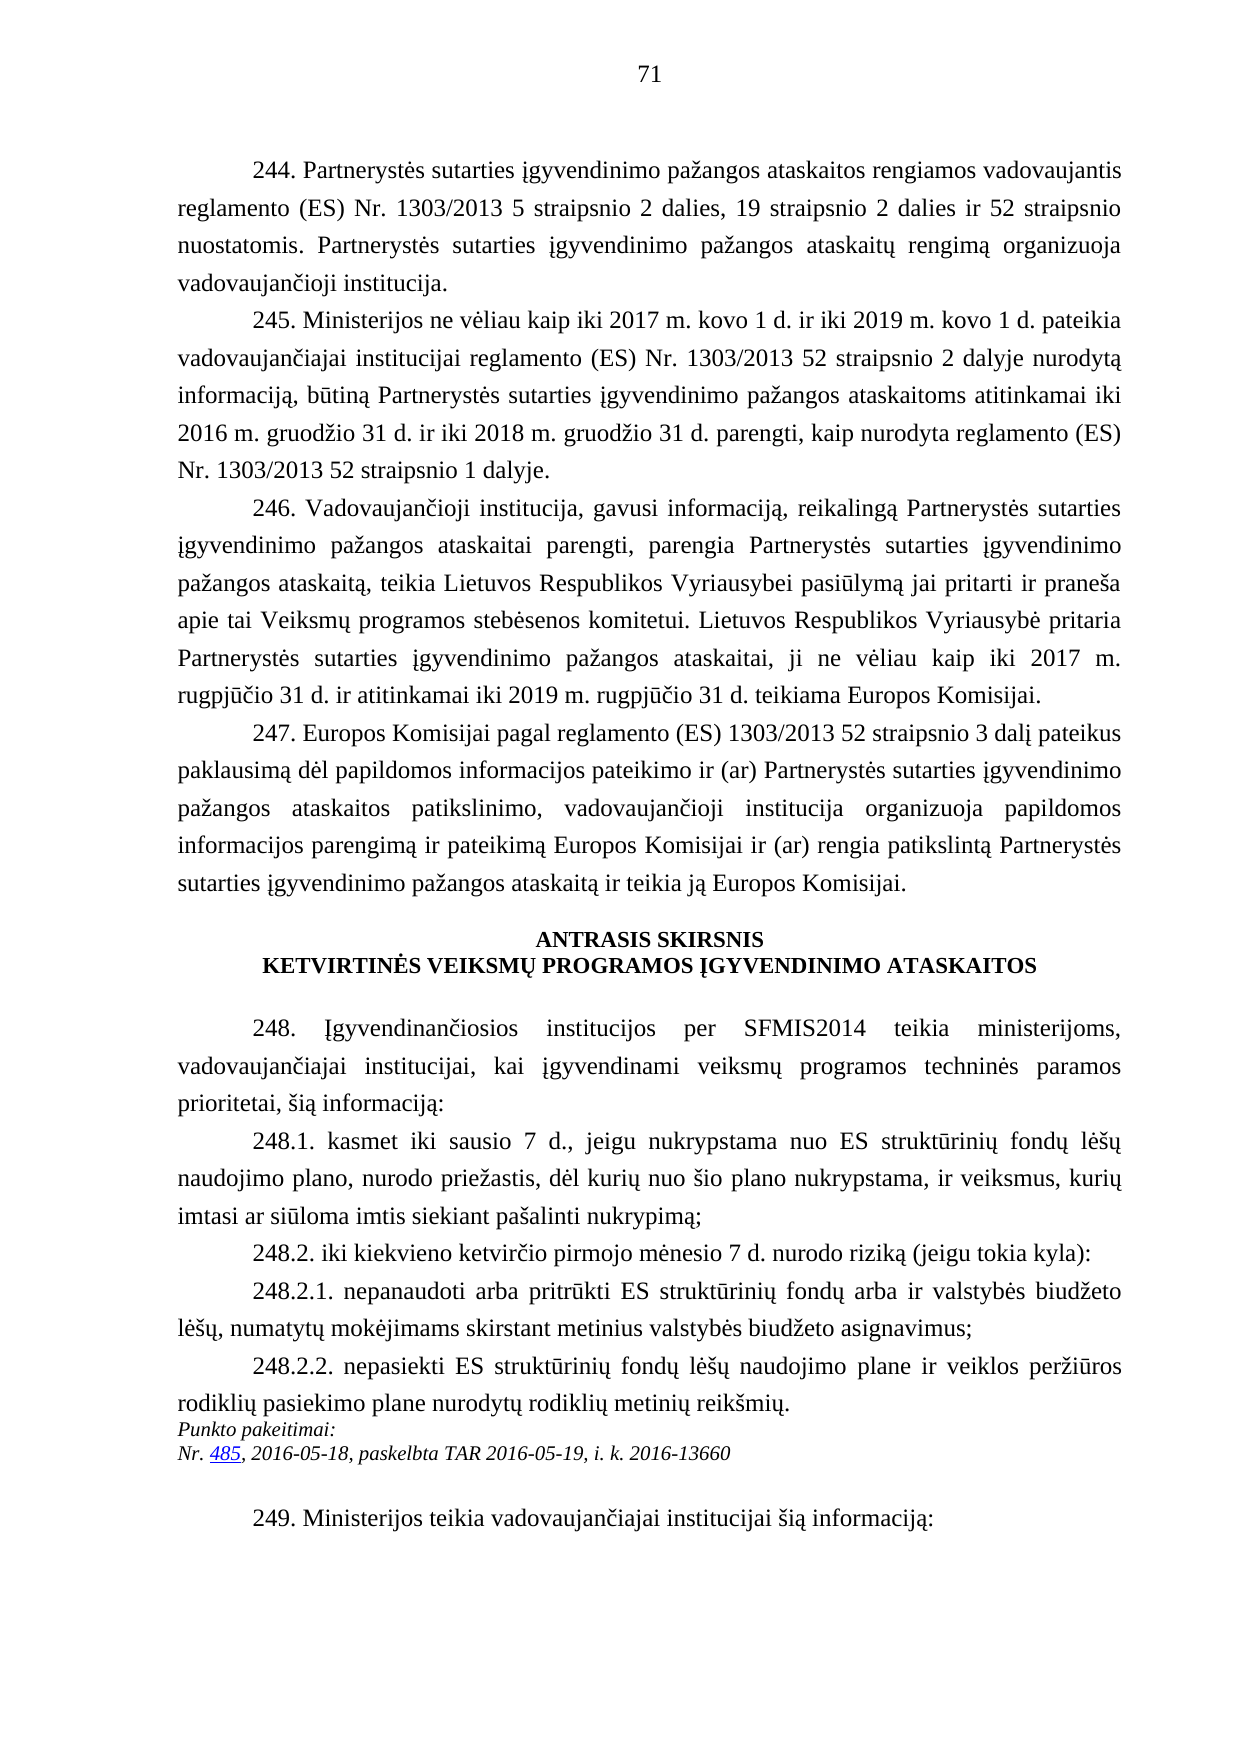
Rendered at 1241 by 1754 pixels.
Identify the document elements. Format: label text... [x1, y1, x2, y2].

text Punkto pakeitimai: [177, 1417, 1122, 1441]
text 248. Įgyvendinančiosios institucijos per SFMIS2014 teikia ministerijoms, vadovaujančiajai institucijai, kai įgyvendinami veiksmų programos techninės paramos prioritetai, šią informaciją: [177, 1005, 1122, 1117]
text 246. Vadovaujančioji institucija, gavusi informaciją, reikalingą Partnerystės sutarties įgyvendinimo pažangos ataskaitai parengti, parengia Partnerystės sutarties įgyvendinimo pažangos ataskaitą, teikia Lietuvos Respublikos Vyriausybei pasiūlymą jai pritarti ir praneša apie tai Veiksmų programos stebėsenos komitetui. Lietuvos Respublikos Vyriausybė pritaria Partnerystės sutarties įgyvendinimo pažangos ataskaitai, ji ne vėliau kaip iki 2017 m. rugpjūčio 31 d. ir atitinkamai iki 2019 m. rugpjūčio 31 d. teikiama Europos Komisijai. [177, 484, 1122, 709]
text 248.2. iki kiekvieno ketvirčio pirmojo mėnesio 7 d. nurodo riziką (jeigu tokia kyla): [177, 1230, 1122, 1267]
text 248.2.1. nepanaudoti arba pritrūkti ES struktūrinių fondų arba ir valstybės biudžeto lėšų, numatytų mokėjimams skirstant metinius valstybės biudžeto asignavimus; [177, 1267, 1122, 1342]
text 247. Europos Komisijai pagal reglamento (ES) 1303/2013 52 straipsnio 3 dalį pateikus paklausimą dėl papildomos informacijos pateikimo ir (ar) Partnerystės sutarties įgyvendinimo pažangos ataskaitos patikslinimo, vadovaujančioji institucija organizuoja papildomos informacijos parengimą ir pateikimą Europos Komisijai ir (ar) rengia patikslintą Partnerystės sutarties įgyvendinimo pažangos ataskaitą ir teikia ją Europos Komisijai. [177, 709, 1122, 897]
text 244. Partnerystės sutarties įgyvendinimo pažangos ataskaitos rengiamos vadovaujantis reglamento (ES) Nr. 1303/2013 5 straipsnio 2 dalies, 19 straipsnio 2 dalies ir 52 straipsnio nuostatomis. Partnerystės sutarties įgyvendinimo pažangos ataskaitų rengimą organizuoja vadovaujančioji institucija. [177, 147, 1122, 297]
text 245. Ministerijos ne vėliau kaip iki 2017 m. kovo 1 d. ir iki 2019 m. kovo 1 d. pateikia vadovaujančiajai institucijai reglamento (ES) Nr. 1303/2013 52 straipsnio 2 dalyje nurodytą informaciją, būtiną Partnerystės sutarties įgyvendinimo pažangos ataskaitoms atitinkamai iki 2016 m. gruodžio 31 d. ir iki 2018 m. gruodžio 31 d. parengti, kaip nurodyta reglamento (ES) Nr. 1303/2013 52 straipsnio 1 dalyje. [177, 297, 1122, 484]
text KETVIRTINĖS VEIKSMŲ PROGRAMOS ĮGYVENDINIMO ATASKAITOS [177, 952, 1122, 978]
text 248.1. kasmet iki sausio 7 d., jeigu nukrypstama nuo ES struktūrinių fondų lėšų naudojimo plano, nurodo priežastis, dėl kurių nuo šio plano nukrypstama, ir veiksmus, kurių imtasi ar siūloma imtis siekiant pašalinti nukrypimą; [177, 1117, 1122, 1230]
text ANTRASIS SKIRSNIS [177, 926, 1122, 952]
text 249. Ministerijos teikia vadovaujančiajai institucijai šią informaciją: [177, 1494, 1122, 1532]
text Nr. 485, 2016-05-18, paskelbta TAR 2016-05-19, i. k. 2016-13660 [177, 1441, 1122, 1465]
text 248.2.2. nepasiekti ES struktūrinių fondų lėšų naudojimo plane ir veiklos peržiūros rodiklių pasiekimo plane nurodytų rodiklių metinių reikšmių. [177, 1342, 1122, 1417]
